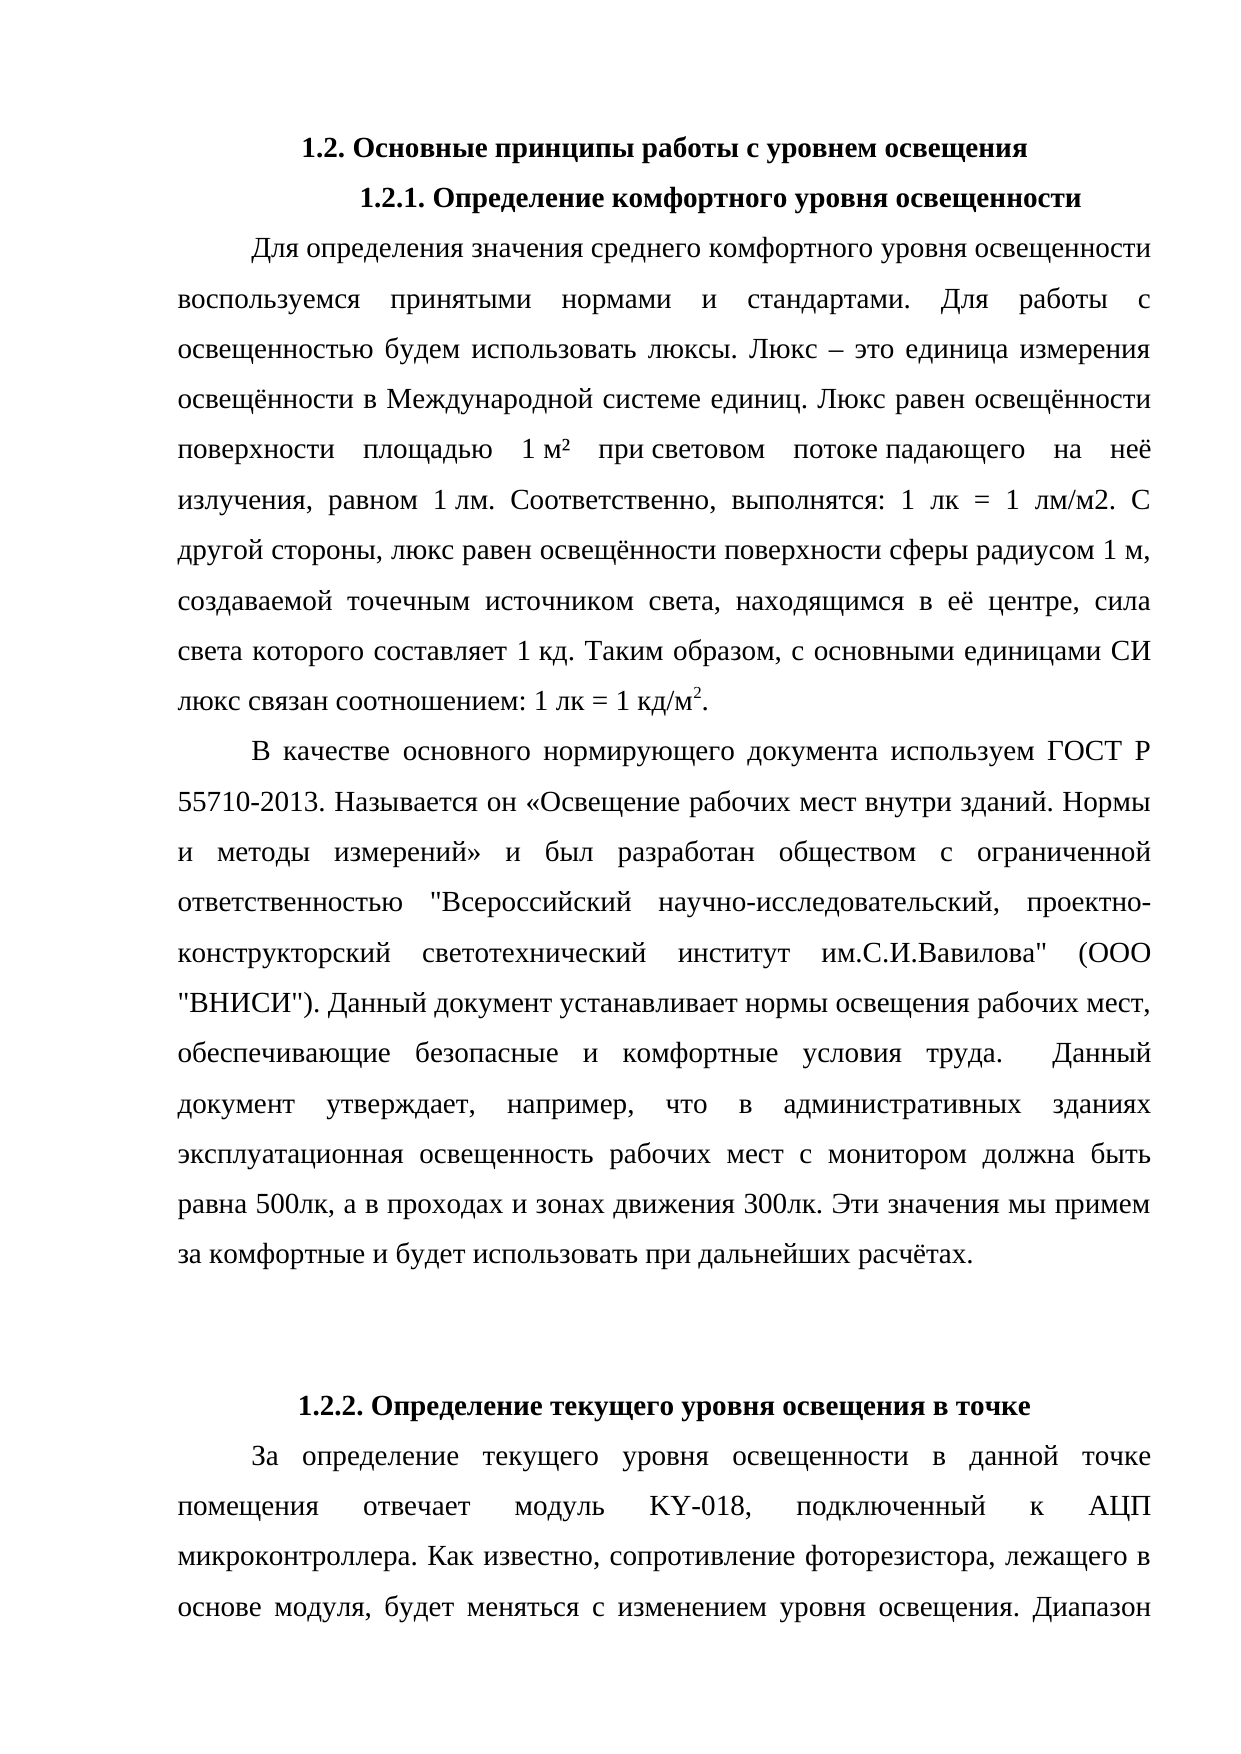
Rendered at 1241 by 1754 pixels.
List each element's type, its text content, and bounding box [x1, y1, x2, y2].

list 1.2.1. Определение комфортного уровня освещенности [215, 180, 1152, 214]
text 1.2.2. Определение текущего уровня освещения в точке [177, 1388, 1152, 1421]
text В качестве основного нормирующего документа используем ГОСТ Р 55710-2013. Называется он «Освещение рабочих мест внутри зданий. Нормы и методы измерений» и был разработан обществом с ограниченной ответственностью "Всероссийский научно-исследовательский, проектно-конструкторский светотехнический институт им.С.И.Вавилова" (ООО "ВНИСИ"). Данный документ устанавливает нормы освещения рабочих мест, обеспечивающие безопасные и комфортные условия труда. Данный документ утверждает, например, что в административных зданиях эксплуатационная освещенность рабочих мест с монитором должна быть равна 500лк, а в проходах и зонах движения 300лк. Эти значения мы примем за комфортные и будет использовать при дальнейших расчётах. [177, 733, 1152, 1270]
text За определение текущего уровня освещенности в данной точке помещения отвечает модуль KY-018, подключенный к АЦП микроконтроллера. Как известно, сопротивление фоторезистора, лежащего в основе модуля, будет меняться с изменением уровня освещения. Диапазон [177, 1438, 1152, 1622]
text Для определения значения среднего комфортного уровня освещенности воспользуемся принятыми нормами и стандартами. Для работы с освещенностью будем использовать люксы. Люкс – это единица измерения освещённости в Международной системе единиц. Люкс равен освещённости поверхности площадью 1 м² при световом потоке падающего на неё излучения, равном 1 лм. Соответственно, выполнятся: 1 лк = 1 лм/м2. С другой стороны, люкс равен освещённости поверхности сферы радиусом 1 м, создаваемой точечным источником света, находящимся в её центре, сила света которого составляет 1 кд. Таким образом, с основными единицами СИ люкс связан соотношением: 1 лк = 1 кд/м2. [177, 230, 1152, 717]
text 1.2. Основные принципы работы с уровнем освещения [177, 130, 1152, 163]
